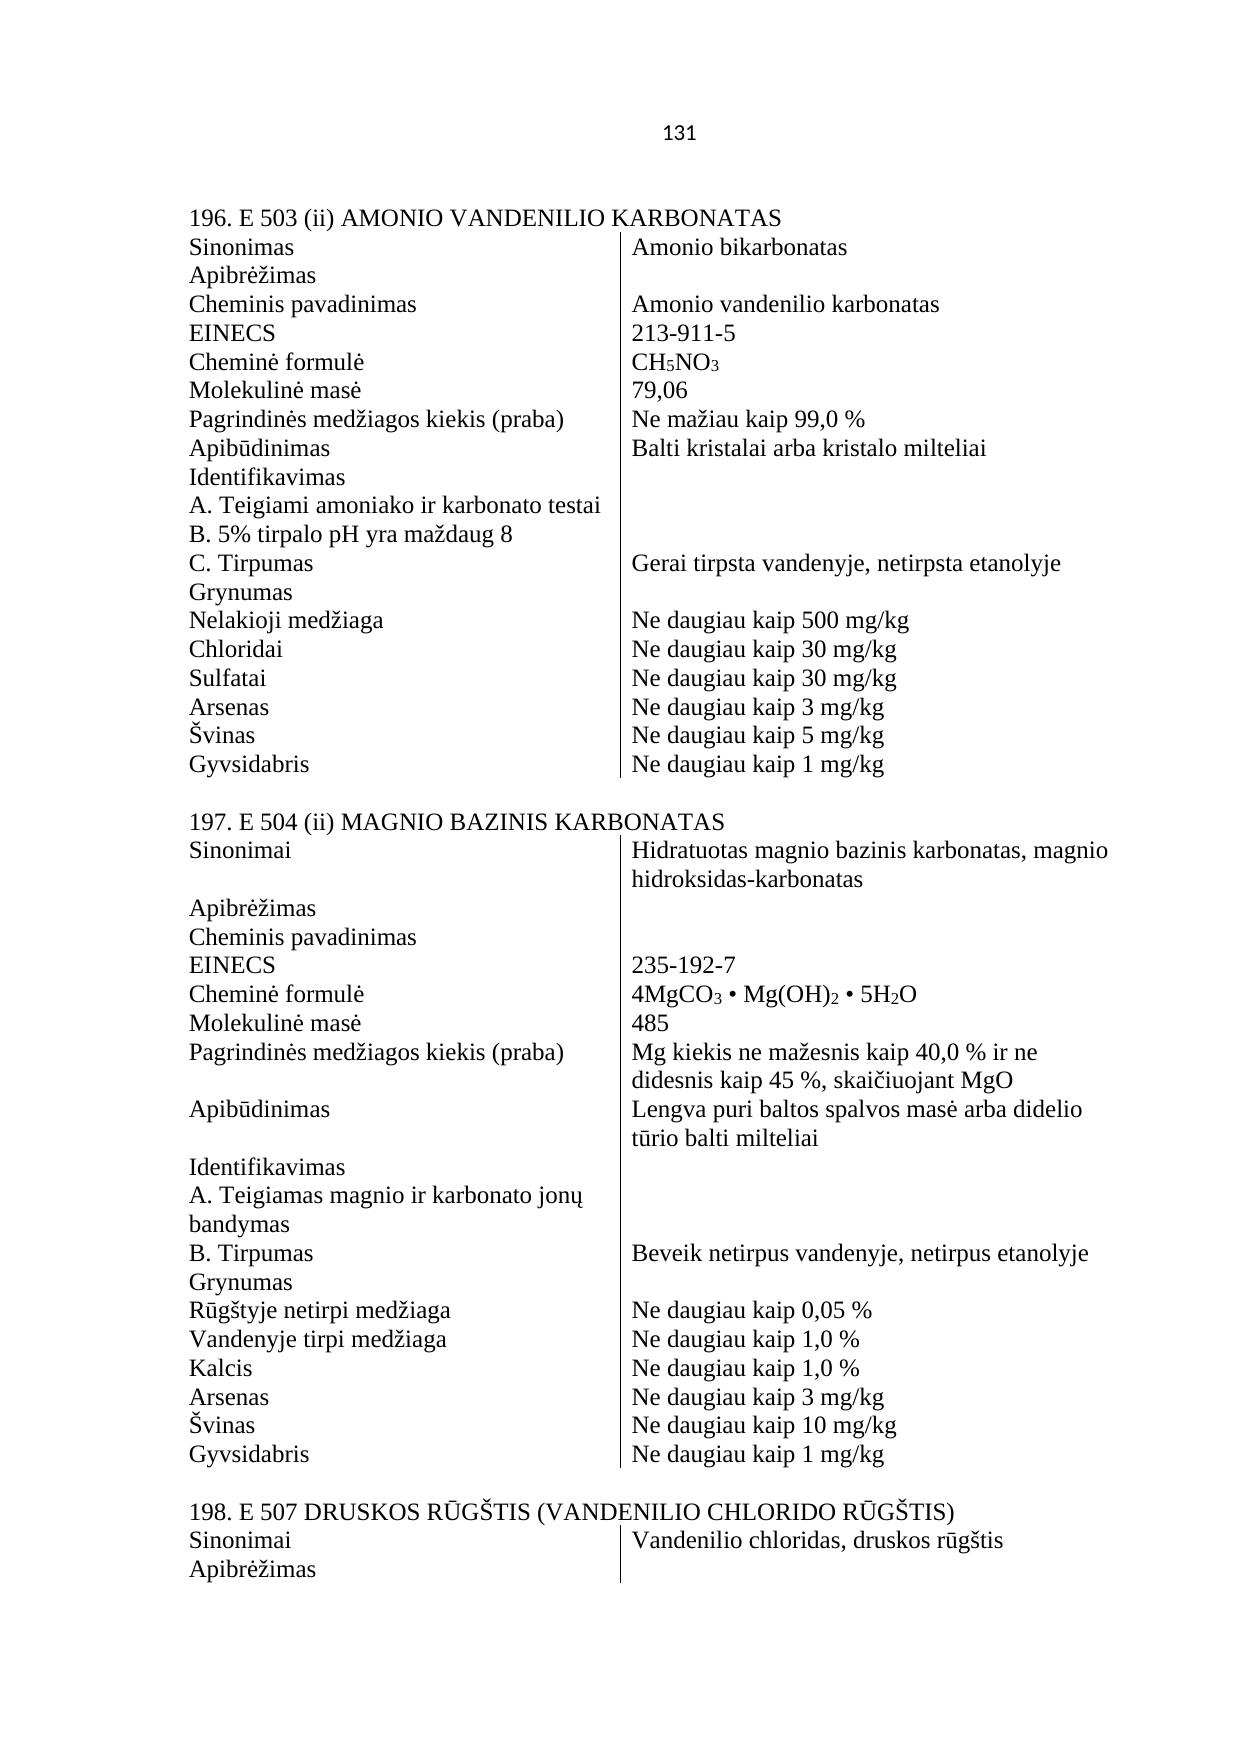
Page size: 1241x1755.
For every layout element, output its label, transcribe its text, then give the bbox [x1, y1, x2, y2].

table_cell Beveik netirpus vandenyje, netirpus etanolyje [621, 1238, 1122, 1267]
table_cell Pagrindinės medžiagos kiekis (praba) [177, 1037, 620, 1094]
table_cell Amonio vandenilio karbonatas [621, 289, 1122, 318]
table_cell EINECS [177, 950, 620, 979]
table_cell Cheminis pavadinimas [177, 289, 620, 318]
table_cell [621, 1152, 1122, 1180]
table_cell [621, 893, 1122, 922]
table_cell Ne daugiau kaip 1,0 % [621, 1324, 1122, 1353]
table_cell Amonio bikarbonatas [621, 232, 1122, 260]
table_cell Apibrėžimas [177, 260, 620, 289]
table_cell Grynumas [177, 577, 620, 605]
table_cell A. Teigiami amoniako ir karbonato testai [177, 490, 620, 519]
table_cell [621, 1180, 1122, 1238]
table_cell [621, 519, 1122, 548]
table_cell Balti kristalai arba kristalo milteliai [621, 433, 1122, 462]
table_cell Identifikavimas [177, 1152, 620, 1180]
table_cell Ne daugiau kaip 3 mg/kg [621, 1382, 1122, 1410]
table_cell Mg kiekis ne mažesnis kaip 40,0 % ir ne didesnis kaip 45 %, skaičiuojant MgO [621, 1037, 1122, 1094]
table_cell Kalcis [177, 1353, 620, 1382]
table_cell Lengva puri baltos spalvos masė arba didelio tūrio balti milteliai [621, 1094, 1122, 1152]
table_cell Sinonimas [177, 232, 620, 260]
table_cell Ne daugiau kaip 1 mg/kg [621, 749, 1122, 778]
table_cell [621, 490, 1122, 519]
table_cell 198. E 507 DRUSKOS RŪGŠTIS (VANDENILIO CHLORIDO RŪGŠTIS) [177, 1468, 1122, 1525]
table_cell Gerai tirpsta vandenyje, netirpsta etanolyje [621, 548, 1122, 577]
table_cell 4MgCO3 • Mg(OH)2 • 5H2O [621, 979, 1122, 1008]
table_cell Ne daugiau kaip 1,0 % [621, 1353, 1122, 1382]
table_cell CH5NO3 [621, 347, 1122, 375]
table_cell Nelakioji medžiaga [177, 605, 620, 634]
table_cell [621, 922, 1122, 950]
table_cell B. Tirpumas [177, 1238, 620, 1267]
table_cell Vandenilio chloridas, druskos rūgštis [621, 1525, 1122, 1554]
table_cell Apibrėžimas [177, 1554, 620, 1583]
table_cell Molekulinė masė [177, 1008, 620, 1037]
table_cell C. Tirpumas [177, 548, 620, 577]
table_cell Ne daugiau kaip 5 mg/kg [621, 720, 1122, 749]
table_cell Ne daugiau kaip 1 mg/kg [621, 1439, 1122, 1468]
table_cell 213-911-5 [621, 318, 1122, 347]
table_cell Ne daugiau kaip 10 mg/kg [621, 1410, 1122, 1439]
table_cell Pagrindinės medžiagos kiekis (praba) [177, 404, 620, 433]
table_cell Gyvsidabris [177, 749, 620, 778]
table_cell Švinas [177, 1410, 620, 1439]
table_cell [621, 1267, 1122, 1295]
table_cell Gyvsidabris [177, 1439, 620, 1468]
table_cell Arsenas [177, 1382, 620, 1410]
table_cell Molekulinė masė [177, 375, 620, 404]
table_cell 197. E 504 (ii) MAGNIO BAZINIS KARBONATAS [177, 778, 1122, 835]
table_cell Apibrėžimas [177, 893, 620, 922]
table_cell 196. E 503 (ii) AMONIO VANDENILIO KARBONATAS [177, 174, 1122, 232]
table_cell Hidratuotas magnio bazinis karbonatas, magnio hidroksidas-karbonatas [621, 835, 1122, 893]
table_cell Ne daugiau kaip 30 mg/kg [621, 634, 1122, 663]
table_cell 235-192-7 [621, 950, 1122, 979]
table_cell Švinas [177, 720, 620, 749]
table_cell Cheminis pavadinimas [177, 922, 620, 950]
table_cell [621, 1554, 1122, 1583]
table_cell Sinonimai [177, 835, 620, 893]
table_cell Apibūdinimas [177, 1094, 620, 1152]
table_cell [621, 577, 1122, 605]
table_cell Ne daugiau kaip 0,05 % [621, 1295, 1122, 1324]
table_cell Identifikavimas [177, 462, 620, 490]
table_cell Ne daugiau kaip 30 mg/kg [621, 663, 1122, 692]
table_cell Grynumas [177, 1267, 620, 1295]
table_cell Cheminė formulė [177, 347, 620, 375]
table_cell Rūgštyje netirpi medžiaga [177, 1295, 620, 1324]
table_cell EINECS [177, 318, 620, 347]
table_cell Chloridai [177, 634, 620, 663]
table_cell Sulfatai [177, 663, 620, 692]
table_cell 79,06 [621, 375, 1122, 404]
table_cell Ne daugiau kaip 500 mg/kg [621, 605, 1122, 634]
table_cell B. 5% tirpalo pH yra maždaug 8 [177, 519, 620, 548]
table_cell Ne mažiau kaip 99,0 % [621, 404, 1122, 433]
table_cell Cheminė formulė [177, 979, 620, 1008]
table_cell Sinonimai [177, 1525, 620, 1554]
table_cell [621, 462, 1122, 490]
table_cell 485 [621, 1008, 1122, 1037]
table_cell [621, 260, 1122, 289]
table_cell Vandenyje tirpi medžiaga [177, 1324, 620, 1353]
table_cell Ne daugiau kaip 3 mg/kg [621, 692, 1122, 720]
table_cell Arsenas [177, 692, 620, 720]
table_cell A. Teigiamas magnio ir karbonato jonų bandymas [177, 1180, 620, 1238]
table_cell Apibūdinimas [177, 433, 620, 462]
